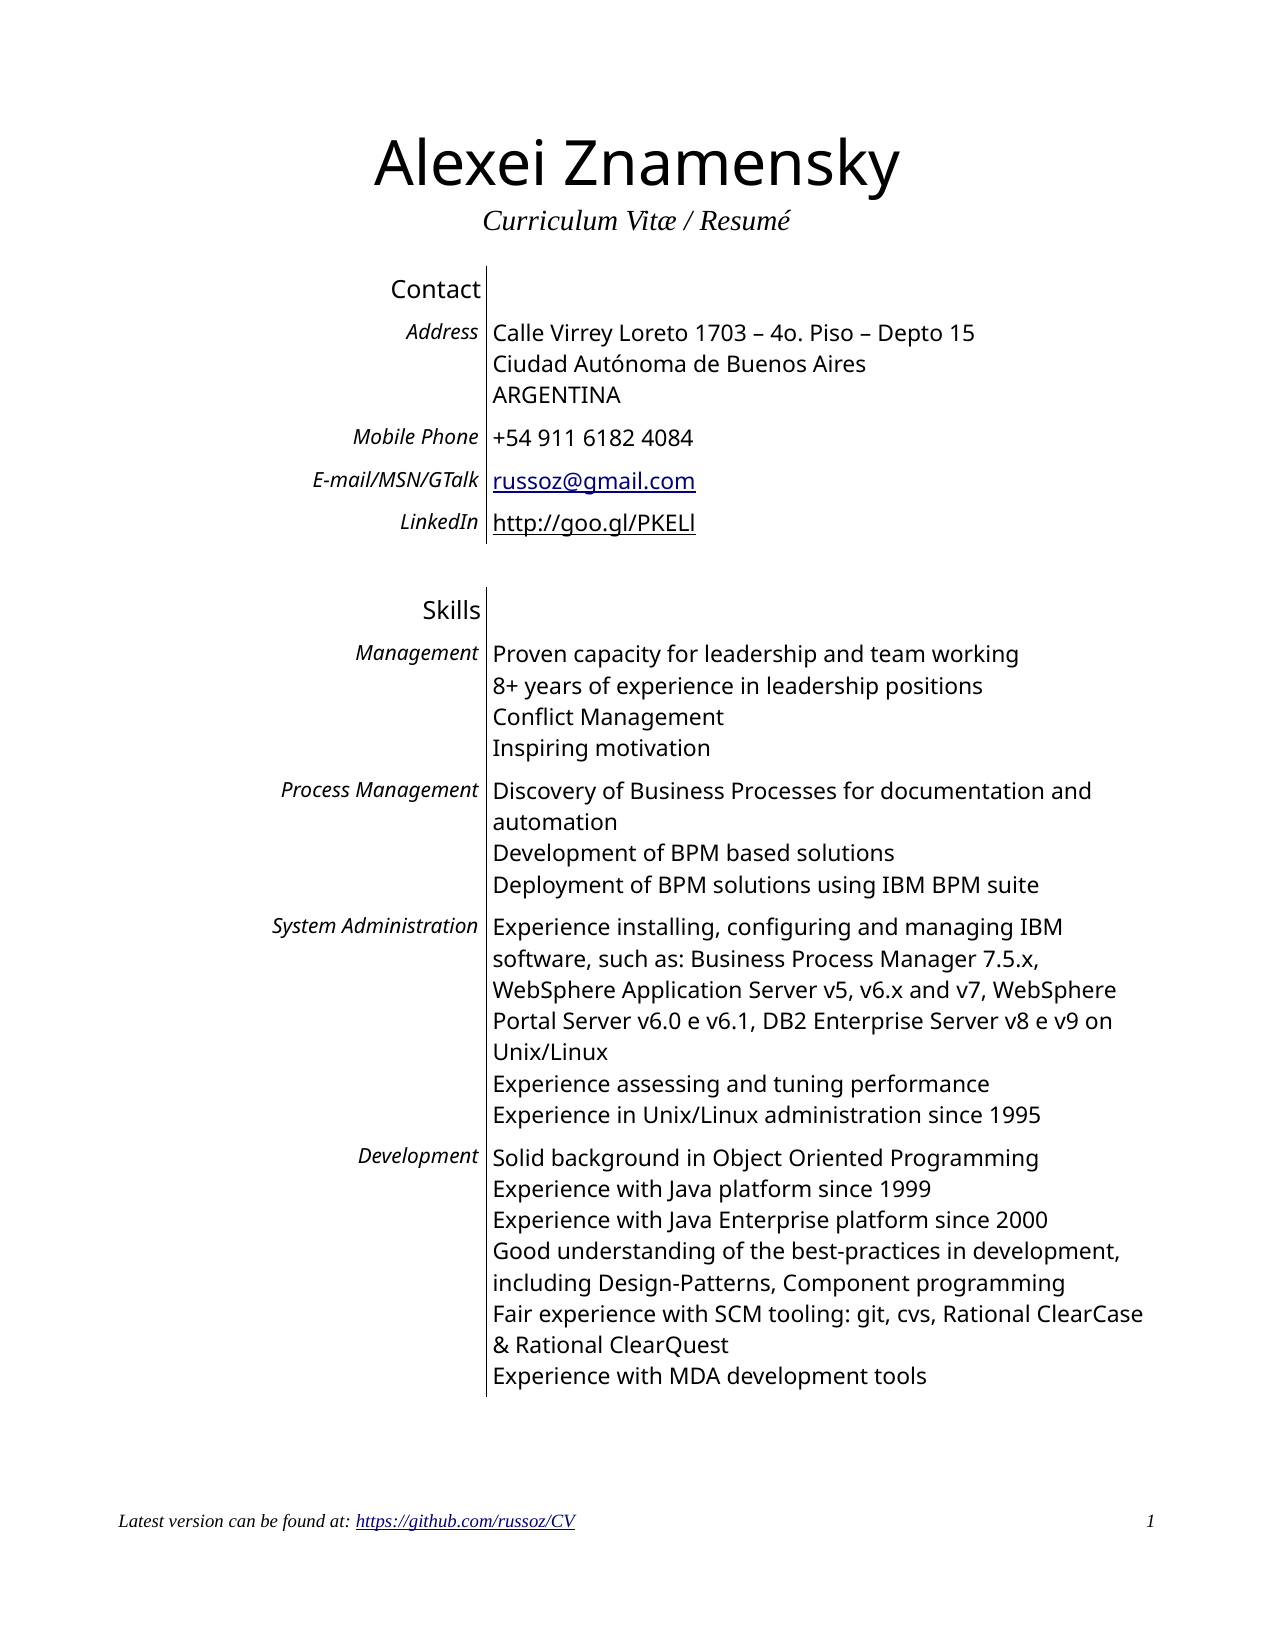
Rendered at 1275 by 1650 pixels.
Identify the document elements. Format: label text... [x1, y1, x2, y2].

table_cell System Administration [118, 906, 486, 1136]
table_cell Experience installing, configuring and managing IBM software, such as: Business Process Manager 7.5.x, WebSphere Application Server v5, v6.x and v7, WebSphere Portal Server v6.0 e v6.1, DB2 Enterprise Server v8 e v9 on Unix/Linux Experience assessing and tuning performance Experience in Unix/Linux administration since 1995 [487, 906, 1157, 1136]
table_cell E-mail/MSN/GTalk [118, 459, 486, 502]
table_cell http://goo.gl/PKELl [487, 502, 1157, 544]
table_cell Skills [118, 587, 486, 633]
table_cell Discovery of Business Processes for documentation and automation Development of BPM based solutions Deployment of BPM solutions using IBM BPM suite [487, 769, 1157, 906]
text Curriculum Vitæ / Resumé [118, 203, 1157, 237]
table_header Contact [118, 266, 486, 311]
table_cell Solid background in Object Oriented Programming Experience with Java platform since 1999 Experience with Java Enterprise platform since 2000 Good understanding of the best-practices in development, including Design-Patterns, Component programming Fair experience with SCM tooling: git, cvs, Rational ClearCase & Rational ClearQuest Experience with MDA development tools [487, 1136, 1157, 1397]
table_cell [118, 544, 486, 587]
table_cell +54 911 6182 4084 [487, 416, 1157, 459]
table_cell Proven capacity for leadership and team working 8+ years of experience in leadership positions Conflict Management Inspiring motivation [487, 633, 1157, 769]
table_cell Calle Virrey Loreto 1703 – 4o. Piso – Depto 15 Ciudad Autónoma de Buenos Aires ARGENTINA [487, 311, 1157, 416]
table_cell Management [118, 633, 486, 769]
table_cell Development [118, 1136, 486, 1397]
table_cell Process Management [118, 769, 486, 906]
table_cell Address [118, 311, 486, 416]
table_cell russoz@gmail.com [487, 459, 1157, 502]
text Alexei Znamensky [118, 118, 1157, 203]
table_cell [487, 587, 1157, 633]
table_cell Mobile Phone [118, 416, 486, 459]
table_header [487, 266, 1157, 311]
table_cell [486, 544, 1157, 587]
table_cell LinkedIn [118, 502, 486, 544]
